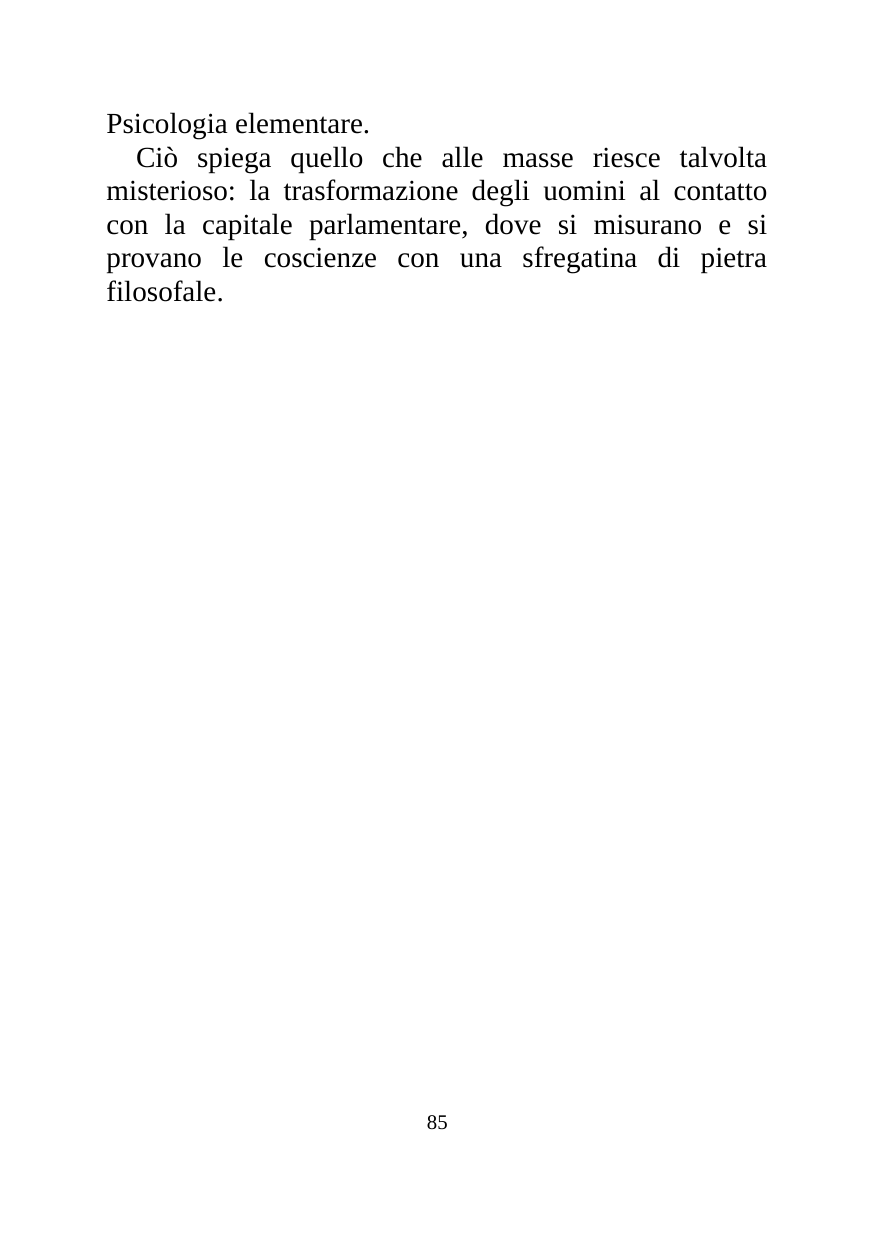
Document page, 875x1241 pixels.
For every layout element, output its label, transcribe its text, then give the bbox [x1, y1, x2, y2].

text Psicologia elementare. [106, 106, 768, 140]
text Ciò spiega quello che alle masse riesce talvolta misterioso: la trasformazione degli uomini al contatto con la capitale parlamentare, dove si misurano e si provano le coscienze con una sfregatina di pietra filosofale. [106, 140, 768, 307]
